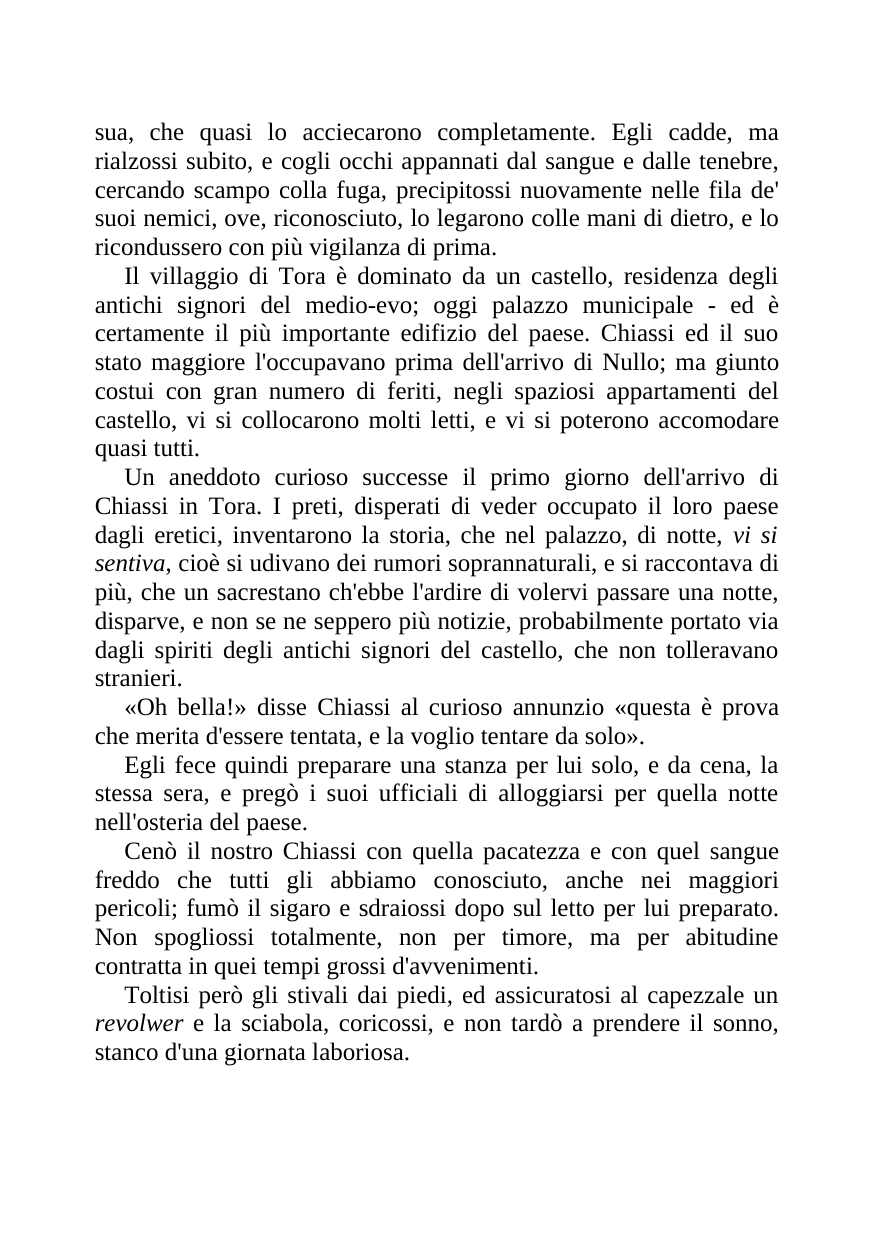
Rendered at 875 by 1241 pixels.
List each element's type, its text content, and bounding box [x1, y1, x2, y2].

text sua, che quasi lo acciecarono completamente. Egli cadde, ma rialzossi subito, e cogli occhi appannati dal sangue e dalle tenebre, cercando scampo colla fuga, precipitossi nuovamente nelle fila de' suoi nemici, ove, riconosciuto, lo legarono colle mani di dietro, e lo ricondussero con più vigilanza di prima. [94, 117, 779, 261]
text Il villaggio di Tora è dominato da un castello, residenza degli antichi signori del medio-evo; oggi palazzo municipale - ed è certamente il più importante edifizio del paese. Chiassi ed il suo stato maggiore l'occupavano prima dell'arrivo di Nullo; ma giunto costui con gran numero di feriti, negli spaziosi appartamenti del castello, vi si collocarono molti letti, e vi si poterono accomodare quasi tutti. [94, 261, 779, 462]
text Egli fece quindi preparare una stanza per lui solo, e da cena, la stessa sera, e pregò i suoi ufficiali di alloggiarsi per quella notte nell'osteria del paese. [94, 750, 779, 836]
text Cenò il nostro Chiassi con quella pacatezza e con quel sangue freddo che tutti gli abbiamo conosciuto, anche nei maggiori pericoli; fumò il sigaro e sdraiossi dopo sul letto per lui preparato. Non spogliossi totalmente, non per timore, ma per abitudine contratta in quei tempi grossi d'avvenimenti. [94, 836, 779, 980]
text Un aneddoto curioso successe il primo giorno dell'arrivo di Chiassi in Tora. I preti, disperati di veder occupato il loro paese dagli eretici, inventarono la storia, che nel palazzo, di notte, vi si sentiva, cioè si udivano dei rumori soprannaturali, e si raccontava di più, che un sacrestano ch'ebbe l'ardire di volervi passare una notte, disparve, e non se ne seppero più notizie, probabilmente portato via dagli spiriti degli antichi signori del castello, che non tolleravano stranieri. [94, 462, 779, 692]
text Toltisi però gli stivali dai piedi, ed assicuratosi al capezzale un revolwer e la sciabola, coricossi, e non tardò a prendere il sonno, stanco d'una giornata laboriosa. [94, 980, 779, 1066]
text «Oh bella!» disse Chiassi al curioso annunzio «questa è prova che merita d'essere tentata, e la voglio tentare da solo». [94, 692, 779, 750]
